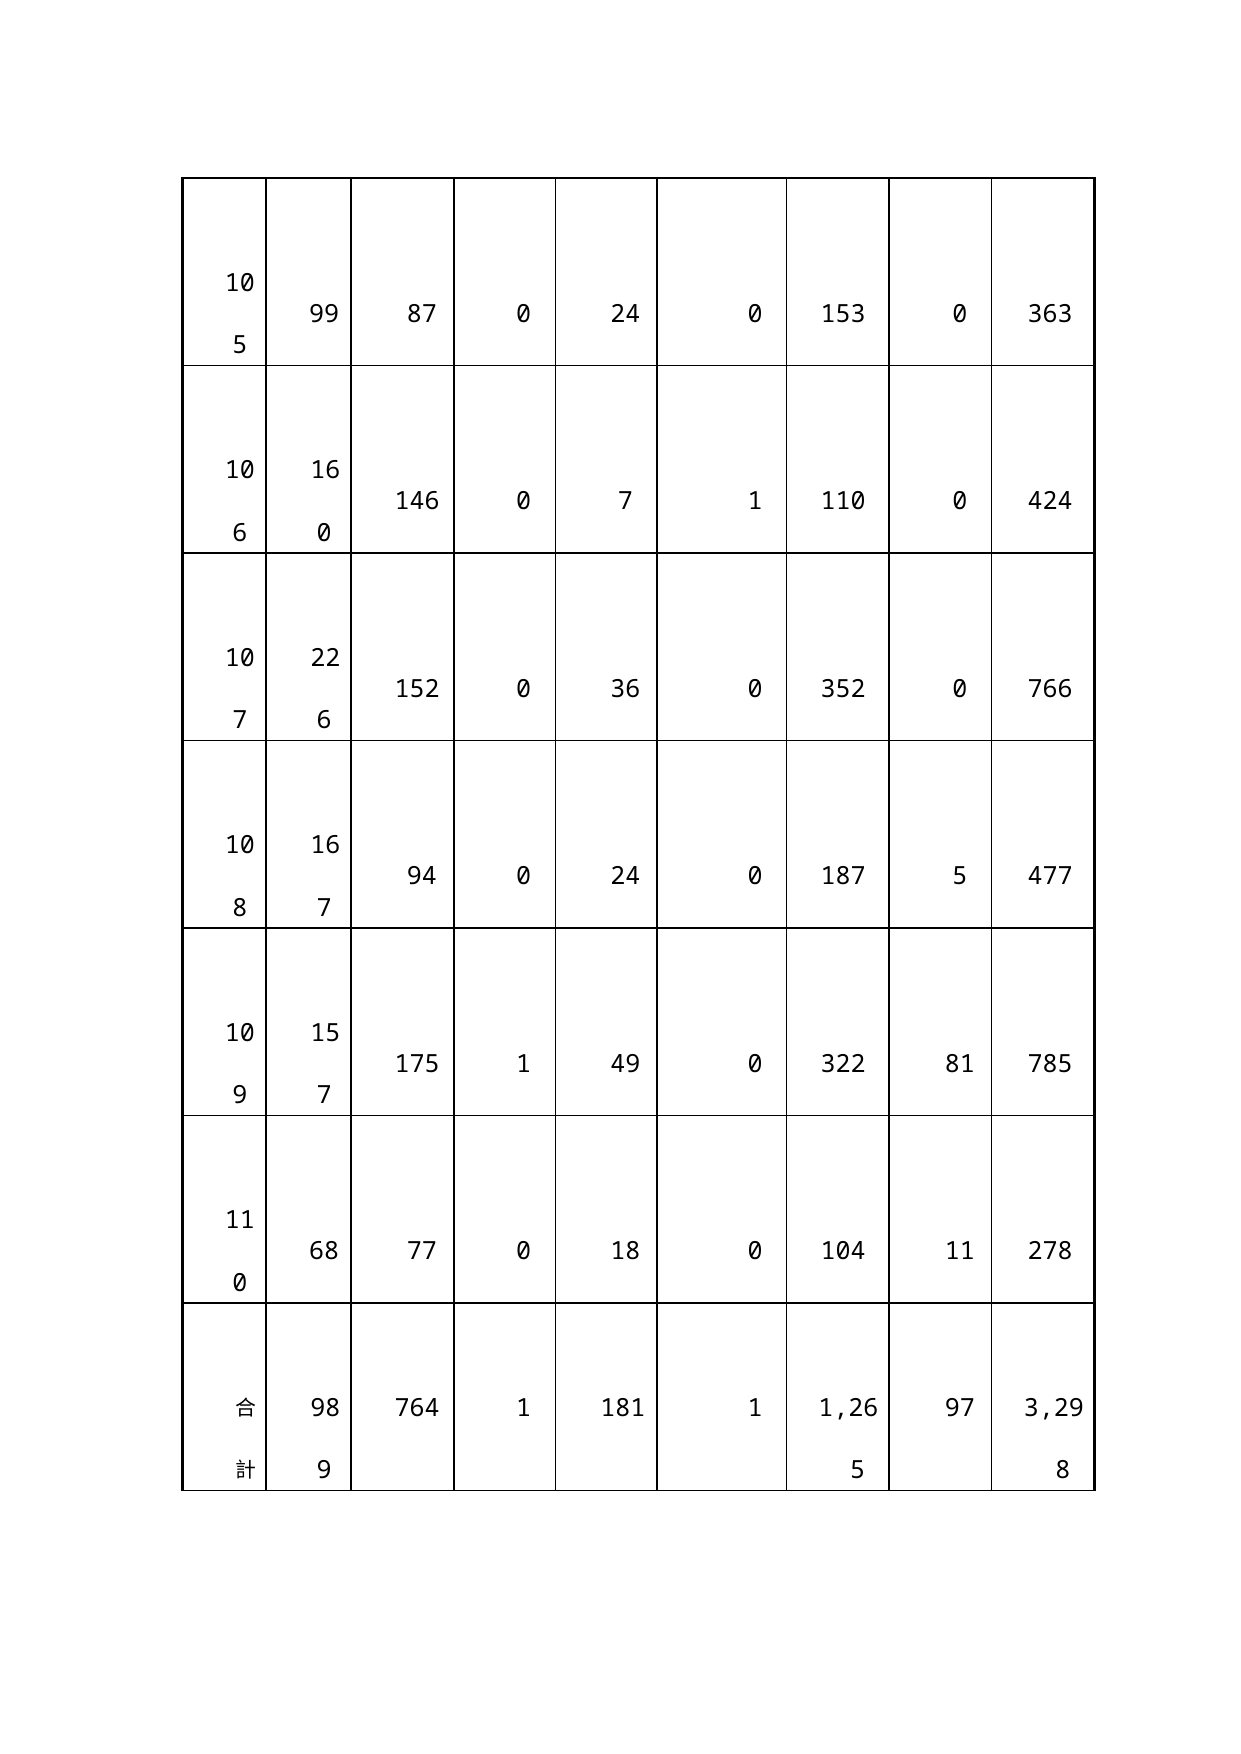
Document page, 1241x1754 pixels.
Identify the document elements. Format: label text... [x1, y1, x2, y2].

table_cell 11 [890, 1116, 991, 1302]
table_cell 合計 [184, 1304, 265, 1490]
table_cell 0 [658, 179, 786, 365]
table_cell 24 [556, 741, 656, 927]
table_cell 153 [787, 179, 888, 365]
table_cell 99 [267, 179, 350, 365]
table_cell 0 [658, 741, 786, 927]
table_cell 110 [787, 366, 888, 552]
table_cell 97 [890, 1304, 991, 1490]
table_cell 109 [184, 929, 265, 1115]
table_cell 322 [787, 929, 888, 1115]
table_cell 352 [787, 554, 888, 740]
table_cell 104 [787, 1116, 888, 1302]
table_cell 989 [267, 1304, 350, 1490]
table_cell 77 [352, 1116, 453, 1302]
table_cell 0 [658, 1116, 786, 1302]
table_cell 477 [992, 741, 1093, 927]
table_cell 785 [992, 929, 1093, 1115]
table_cell 1 [658, 366, 786, 552]
table_cell 0 [658, 929, 786, 1115]
table_cell 81 [890, 929, 991, 1115]
table_cell 24 [556, 179, 656, 365]
table_cell 3,298 [992, 1304, 1093, 1490]
table_cell 226 [267, 554, 350, 740]
table_cell 105 [184, 179, 265, 365]
table_cell 49 [556, 929, 656, 1115]
table_cell 167 [267, 741, 350, 927]
table_cell 146 [352, 366, 453, 552]
table_cell 363 [992, 179, 1093, 365]
table_cell 68 [267, 1116, 350, 1302]
table_cell 0 [658, 554, 786, 740]
table_cell 1 [455, 1304, 555, 1490]
table_cell 0 [890, 179, 991, 365]
table_cell 175 [352, 929, 453, 1115]
table_cell 764 [352, 1304, 453, 1490]
table_cell 107 [184, 554, 265, 740]
table_cell 160 [267, 366, 350, 552]
table_cell 152 [352, 554, 453, 740]
table_cell 1 [455, 929, 555, 1115]
table_cell 5 [890, 741, 991, 927]
table_cell 187 [787, 741, 888, 927]
table_cell 278 [992, 1116, 1093, 1302]
table_cell 181 [556, 1304, 656, 1490]
table_cell 0 [890, 366, 991, 552]
table_cell 7 [556, 366, 656, 552]
table_cell 424 [992, 366, 1093, 552]
table_cell 36 [556, 554, 656, 740]
table_cell 1,265 [787, 1304, 888, 1490]
table_cell 1 [658, 1304, 786, 1490]
table_cell 0 [455, 366, 555, 552]
table_cell 18 [556, 1116, 656, 1302]
table_cell 106 [184, 366, 265, 552]
table_cell 0 [455, 741, 555, 927]
table_cell 94 [352, 741, 453, 927]
table_cell 0 [455, 1116, 555, 1302]
table_cell 157 [267, 929, 350, 1115]
table_cell 108 [184, 741, 265, 927]
table_cell 0 [455, 179, 555, 365]
table_cell 87 [352, 179, 453, 365]
table_cell 110 [184, 1116, 265, 1302]
table_cell 0 [455, 554, 555, 740]
table_cell 0 [890, 554, 991, 740]
table_cell 766 [992, 554, 1093, 740]
